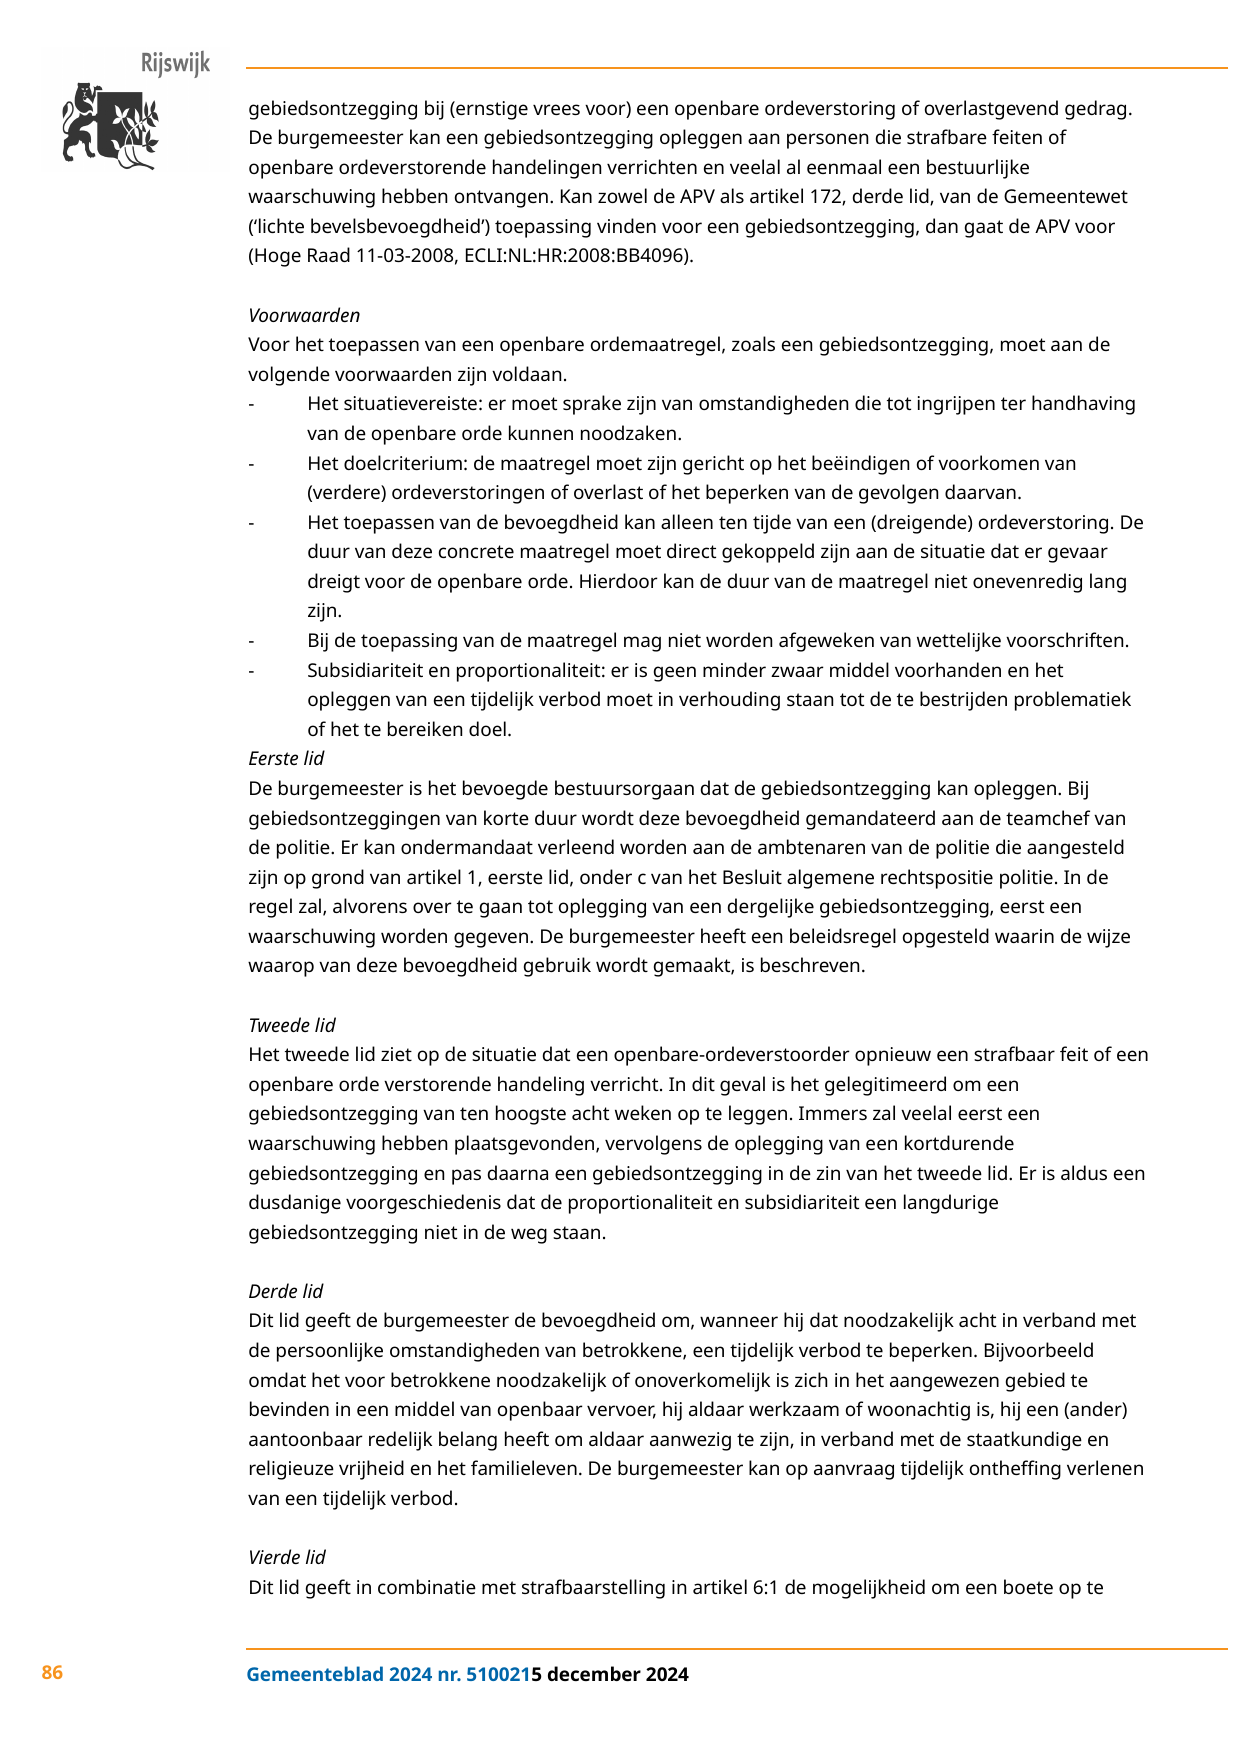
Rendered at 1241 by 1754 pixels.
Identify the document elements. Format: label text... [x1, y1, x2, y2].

list Subsidiariteit en proportionaliteit: er is geen minder zwaar middel voorhanden en het opleggen van een tijdelijk verbod moet in verhouding staan tot de te bestrijden problematiek of het te bereiken doel. [248, 657, 1152, 742]
list Bij de toepassing van de maatregel mag niet worden afgeweken van wettelijke voorschriften. [248, 627, 1152, 653]
text Dit lid geeft in combinatie met strafbaarstelling in artikel 6:1 de mogelijkheid om een boete op te [248, 1574, 1152, 1600]
text Tweede lid [248, 1012, 1152, 1038]
picture [41, 47, 231, 172]
text De burgemeester is het bevoegde bestuursorgaan dat de gebiedsontzegging kan opleggen. Bij gebiedsontzeggingen van korte duur wordt deze bevoegdheid gemandateerd aan de teamchef van de politie. Er kan ondermandaat verleend worden aan de ambtenaren van de politie die aangesteld zijn op grond van artikel 1, eerste lid, onder c van het Besluit algemene rechtspositie politie. In de regel zal, alvorens over te gaan tot oplegging van een dergelijke gebiedsontzegging, eerst een waarschuwing worden gegeven. De burgemeester heeft een beleidsregel opgesteld waarin de wijze waarop van deze bevoegdheid gebruik wordt gemaakt, is beschreven. [248, 775, 1152, 978]
text Derde lid [248, 1278, 1152, 1304]
text Voor het toepassen van een openbare ordemaatregel, zoals een gebiedsontzegging, moet aan de volgende voorwaarden zijn voldaan. [248, 331, 1152, 387]
text Het tweede lid ziet op de situatie dat een openbare-ordeverstoorder opnieuw een strafbaar feit of een openbare orde verstorende handeling verricht. In dit geval is het gelegitimeerd om een gebiedsontzegging van ten hoogste acht weken op te leggen. Immers zal veelal eerst een waarschuwing hebben plaatsgevonden, vervolgens de oplegging van een kortdurende gebiedsontzegging en pas daarna een gebiedsontzegging in de zin van het tweede lid. Er is aldus een dusdanige voorgeschiedenis dat de proportionaliteit en subsidiariteit een langdurige gebiedsontzegging niet in de weg staan. [248, 1041, 1152, 1245]
text Dit lid geeft de burgemeester de bevoegdheid om, wanneer hij dat noodzakelijk acht in verband met de persoonlijke omstandigheden van betrokkene, een tijdelijk verbod te beperken. Bijvoorbeeld omdat het voor betrokkene noodzakelijk of onoverkomelijk is zich in het aangewezen gebied te bevinden in een middel van openbaar vervoer, hij aldaar werkzaam of woonachtig is, hij een (ander) aantoonbaar redelijk belang heeft om aldaar aanwezig te zijn, in verband met de staatkundige en religieuze vrijheid en het familieleven. De burgemeester kan op aanvraag tijdelijk ontheffing verlenen van een tijdelijk verbod. [248, 1308, 1152, 1511]
text Eerste lid [248, 746, 1152, 771]
text Voorwaarden [248, 302, 1152, 328]
list Het doelcriterium: de maatregel moet zijn gericht op het beëindigen of voorkomen van (verdere) ordeverstoringen of overlast of het beperken van de gevolgen daarvan. [248, 450, 1152, 505]
text Vierde lid [248, 1544, 1152, 1570]
text gebiedsontzegging bij (ernstige vrees voor) een openbare ordeverstoring of overlastgevend gedrag. De burgemeester kan een gebiedsontzegging opleggen aan personen die strafbare feiten of openbare ordeverstorende handelingen verrichten en veelal al eenmaal een bestuurlijke waarschuwing hebben ontvangen. Kan zowel de APV als artikel 172, derde lid, van de Gemeentewet (‘lichte bevelsbevoegdheid’) toepassing vinden voor een gebiedsontzegging, dan gaat de APV voor (Hoge Raad 11-03-2008, ECLI:NL:HR:2008:BB4096). [248, 95, 1152, 268]
list Het situatievereiste: er moet sprake zijn van omstandigheden die tot ingrijpen ter handhaving van de openbare orde kunnen noodzaken. [248, 391, 1152, 446]
list Het toepassen van de bevoegdheid kan alleen ten tijde van een (dreigende) ordeverstoring. De duur van deze concrete maatregel moet direct gekoppeld zijn aan de situatie dat er gevaar dreigt voor de openbare orde. Hierdoor kan de duur van de maatregel niet onevenredig lang zijn. [248, 509, 1152, 623]
